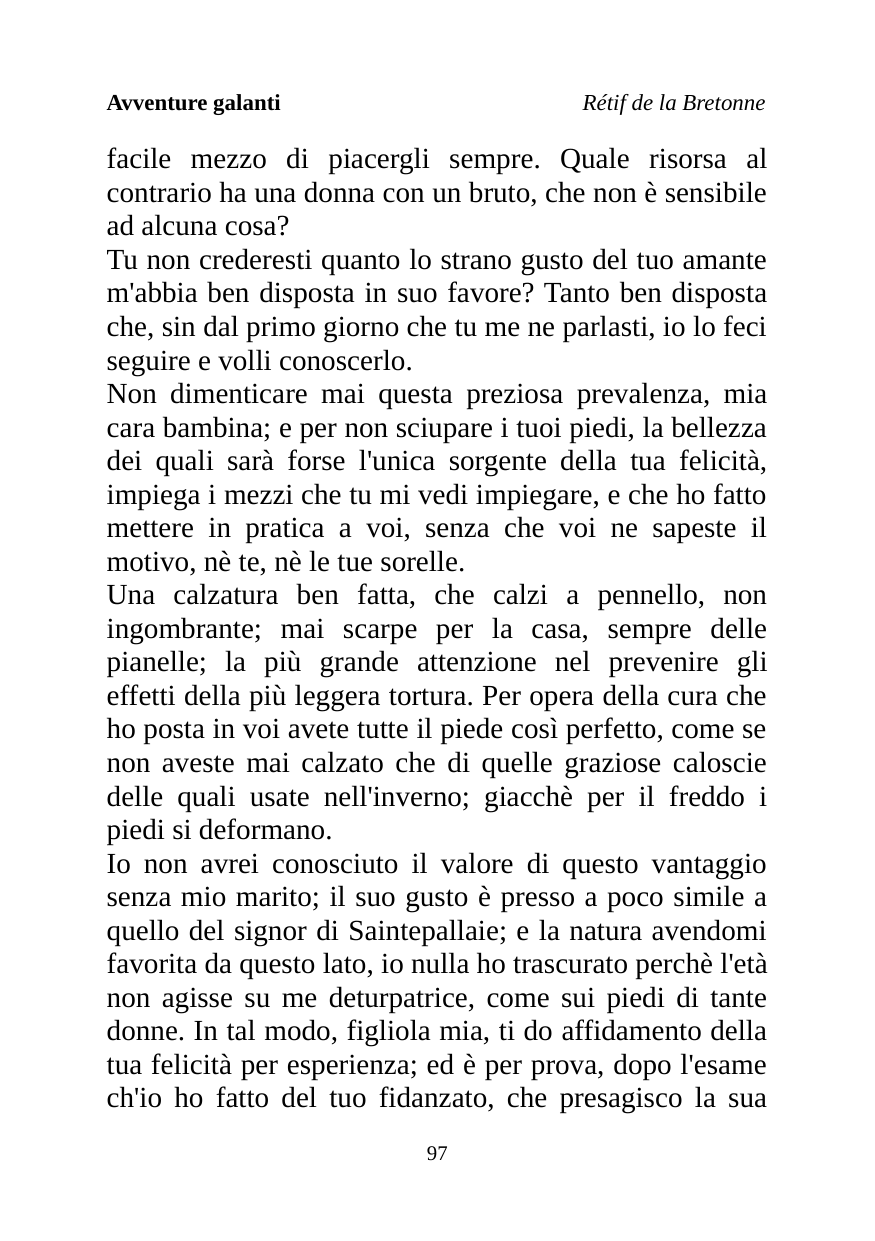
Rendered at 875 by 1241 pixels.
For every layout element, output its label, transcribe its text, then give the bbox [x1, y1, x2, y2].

text Tu non crederesti quanto lo strano gusto del tuo amante m'abbia ben disposta in suo favore? Tanto ben disposta che, sin dal primo giorno che tu me ne parlasti, io lo feci seguire e volli conoscerlo. [106, 242, 768, 376]
text Io non avrei conosciuto il valore di questo vantaggio senza mio marito; il suo gusto è presso a poco simile a quello del signor di Saintepallaie; e la natura avendomi favorita da questo lato, io nulla ho trascurato perchè l'età non agisse su me deturpatrice, come sui piedi di tante donne. In tal modo, figliola mia, ti do affidamento della tua felicità per esperienza; ed è per prova, dopo l'esame ch'io ho fatto del tuo fidanzato, che presagisco la sua [106, 846, 768, 1114]
text facile mezzo di piacergli sempre. Quale risorsa al contrario ha una donna con un bruto, che non è sensibile ad alcuna cosa? [106, 141, 768, 242]
text Non dimenticare mai questa preziosa prevalenza, mia cara bambina; e per non sciupare i tuoi piedi, la bellezza dei quali sarà forse l'unica sorgente della tua felicità, impiega i mezzi che tu mi vedi impiegare, e che ho fatto mettere in pratica a voi, senza che voi ne sapeste il motivo, nè te, nè le tue sorelle. [106, 376, 768, 577]
text Una calzatura ben fatta, che calzi a pennello, non ingombrante; mai scarpe per la casa, sempre delle pianelle; la più grande attenzione nel prevenire gli effetti della più leggera tortura. Per opera della cura che ho posta in voi avete tutte il piede così perfetto, come se non aveste mai calzato che di quelle graziose caloscie delle quali usate nell'inverno; giacchè per il freddo i piedi si deformano. [106, 577, 768, 846]
